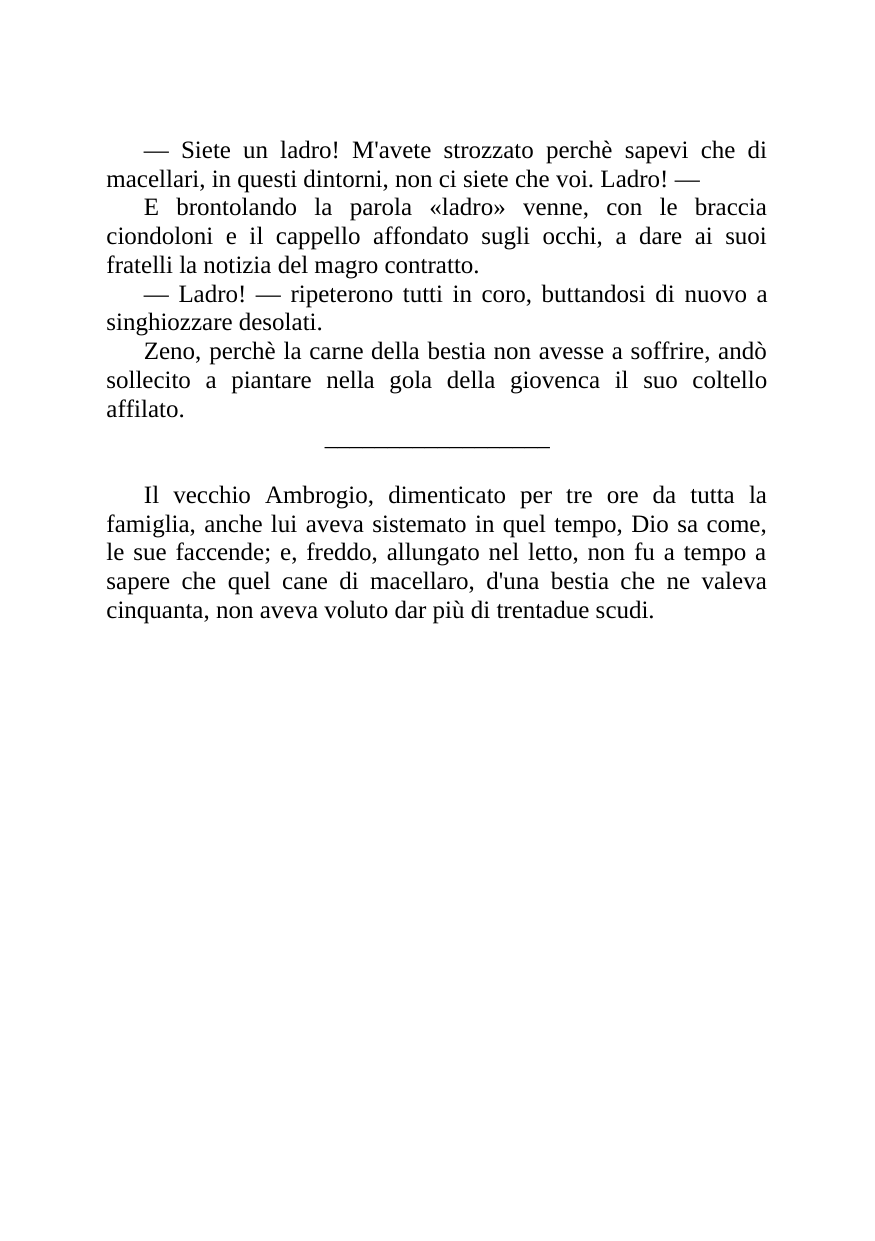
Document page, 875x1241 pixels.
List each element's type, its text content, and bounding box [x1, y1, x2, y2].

text __________________ [106, 422, 768, 451]
text Il vecchio Ambrogio, dimenticato per tre ore da tutta la famiglia, anche lui aveva sistemato in quel tempo, Dio sa come, le sue faccende; e, freddo, allungato nel letto, non fu a tempo a sapere che quel cane di macellaro, d'una bestia che ne valeva cinquanta, non aveva voluto dar più di trentadue scudi. [106, 480, 768, 624]
text — Siete un ladro! M'avete strozzato perchè sapevi che di macellari, in questi dintorni, non ci siete che voi. Ladro! — [106, 135, 768, 192]
text — Ladro! — ripeterono tutti in coro, buttandosi di nuovo a singhiozzare desolati. [106, 279, 768, 336]
text E brontolando la parola «ladro» venne, con le braccia ciondoloni e il cappello affondato sugli occhi, a dare ai suoi fratelli la notizia del magro contratto. [106, 192, 768, 279]
text Zeno, perchè la carne della bestia non avesse a soffrire, andò sollecito a piantare nella gola della giovenca il suo coltello affilato. [106, 336, 768, 422]
